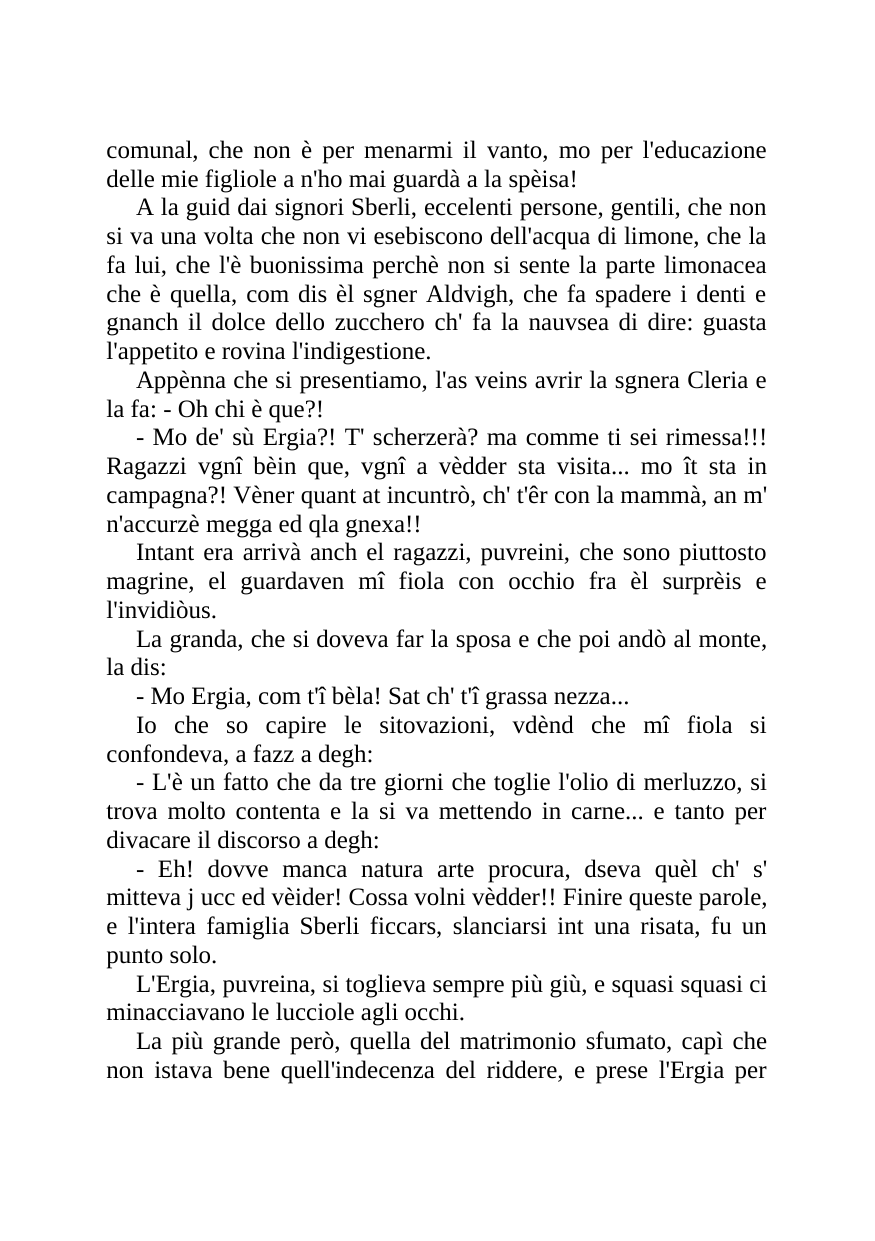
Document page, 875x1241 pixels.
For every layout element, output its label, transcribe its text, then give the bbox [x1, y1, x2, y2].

text - Eh! dovve manca natura arte procura, dseva quèl ch' s' mitteva j ucc ed vèider! Cossa volni vèdder!! Finire queste parole, e l'intera famiglia Sberli ficcars, slanciarsi int una risata, fu un punto solo. [106, 854, 768, 969]
text - Mo de' sù Ergia?! T' scherzerà? ma comme ti sei rimessa!!! Ragazzi vgnî bèin que, vgnî a vèdder sta visita... mo ît sta in campagna?! Vèner quant at incuntrò, ch' t'êr con la mammà, an m' n'accurzè megga ed qla gnexa!! [106, 422, 768, 537]
text L'Ergia, puvreina, si toglieva sempre più giù, e squasi squasi ci minacciavano le lucciole agli occhi. [106, 969, 768, 1026]
text comunal, che non è per menarmi il vanto, mo per l'educazione delle mie figliole a n'ho mai guardà a la spèisa! [106, 135, 768, 192]
text - Mo Ergia, com t'î bèla! Sat ch' t'î grassa nezza... [106, 681, 768, 710]
text - L'è un fatto che da tre giorni che toglie l'olio di merluzzo, si trova molto contenta e la si va mettendo in carne... e tanto per divacare il discorso a degh: [106, 767, 768, 854]
text La più grande però, quella del matrimonio sfumato, capì che non istava bene quell'indecenza del riddere, e prese l'Ergia per [106, 1026, 768, 1084]
text Intant era arrivà anch el ragazzi, puvreini, che sono piuttosto magrine, el guardaven mî fiola con occhio fra èl surprèis e l'invidiòus. [106, 537, 768, 624]
text Io che so capire le sitovazioni, vdènd che mî fiola si confondeva, a fazz a degh: [106, 710, 768, 767]
text La granda, che si doveva far la sposa e che poi andò al monte, la dis: [106, 624, 768, 681]
text Appènna che si presentiamo, l'as veins avrir la sgnera Cleria e la fa: - Oh chi è que?! [106, 365, 768, 422]
text A la guid dai signori Sberli, eccelenti persone, gentili, che non si va una volta che non vi esebiscono dell'acqua di limone, che la fa lui, che l'è buonissima perchè non si sente la parte limonacea che è quella, com dis èl sgner Aldvigh, che fa spadere i denti e gnanch il dolce dello zucchero ch' fa la nauvsea di dire: guasta l'appetito e rovina l'indigestione. [106, 192, 768, 365]
